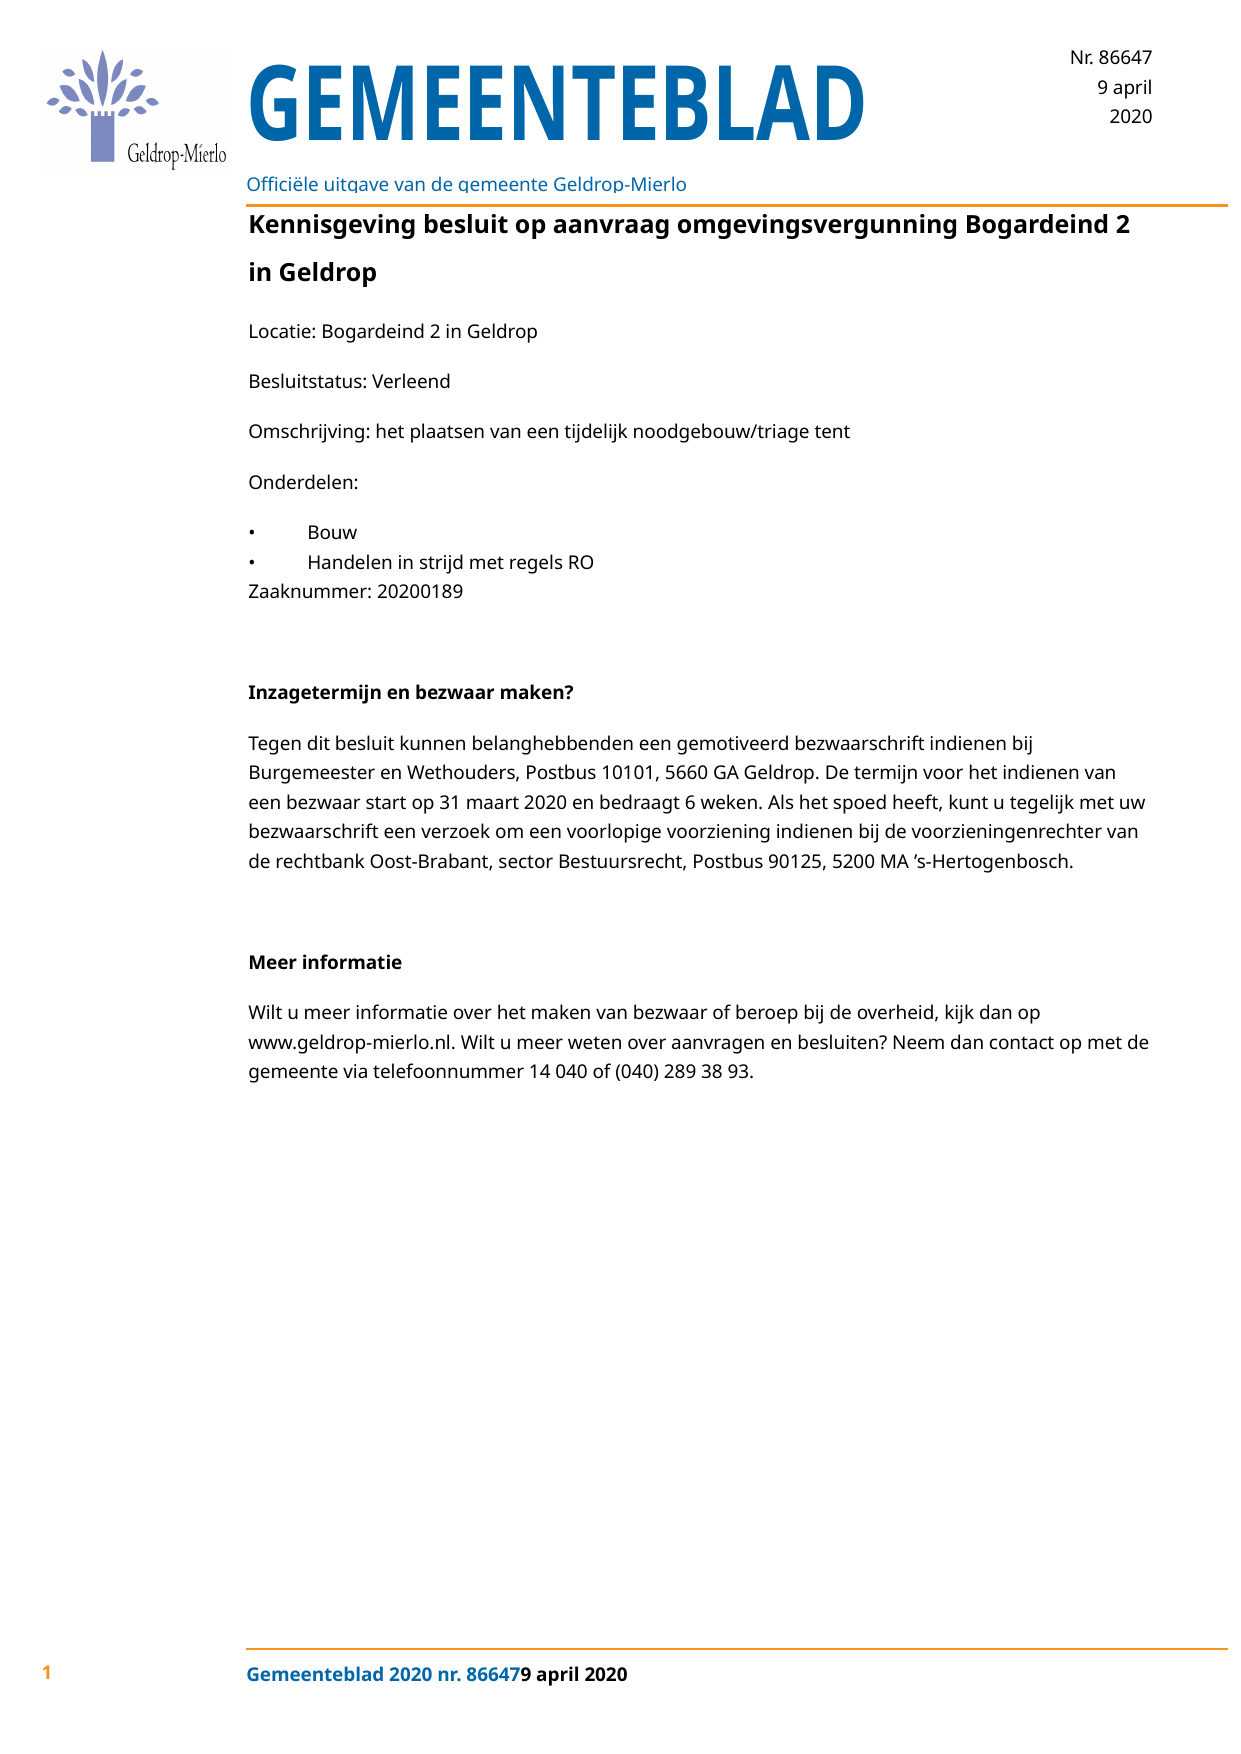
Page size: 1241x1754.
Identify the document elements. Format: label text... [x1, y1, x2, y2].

text Kennisgeving besluit op aanvraag omgevingsvergunning Bogardeind 2 in Geldrop [248, 207, 1152, 288]
text Tegen dit besluit kunnen belanghebbenden een gemotiveerd bezwaarschrift indienen bij Burgemeester en Wethouders, Postbus 10101, 5660 GA Geldrop. De termijn voor het indienen van een bezwaar start op 31 maart 2020 en bedraagt 6 weken. Als het spoed heeft, kunt u tegelijk met uw bezwaarschrift een verzoek om een voorlopige voorziening indienen bij de voorzieningenrechter van de rechtbank Oost-Brabant, sector Bestuursrecht, Postbus 90125, 5200 MA ’s-Hertogenbosch. [248, 730, 1152, 874]
picture [41, 47, 231, 172]
list Bouw [248, 519, 1152, 545]
text Onderdelen: [248, 469, 1152, 495]
text Wilt u meer informatie over het maken van bezwaar of beroep bij de overheid, kijk dan op www.geldrop-mierlo.nl. Wilt u meer weten over aanvragen en besluiten? Neem dan contact op met de gemeente via telefoonnummer 14 040 of (040) 289 38 93. [248, 999, 1152, 1084]
text Meer informatie [248, 949, 1152, 975]
text Zaaknummer: 20200189 [248, 579, 1152, 604]
text Inzagetermijn en bezwaar maken? [248, 679, 1152, 705]
text Besluitstatus: Verleend [248, 368, 1152, 394]
list Handelen in strijd met regels RO [248, 549, 1152, 575]
text Locatie: Bogardeind 2 in Geldrop [248, 318, 1152, 344]
text Omschrijving: het plaatsen van een tijdelijk noodgebouw/triage tent [248, 419, 1152, 444]
